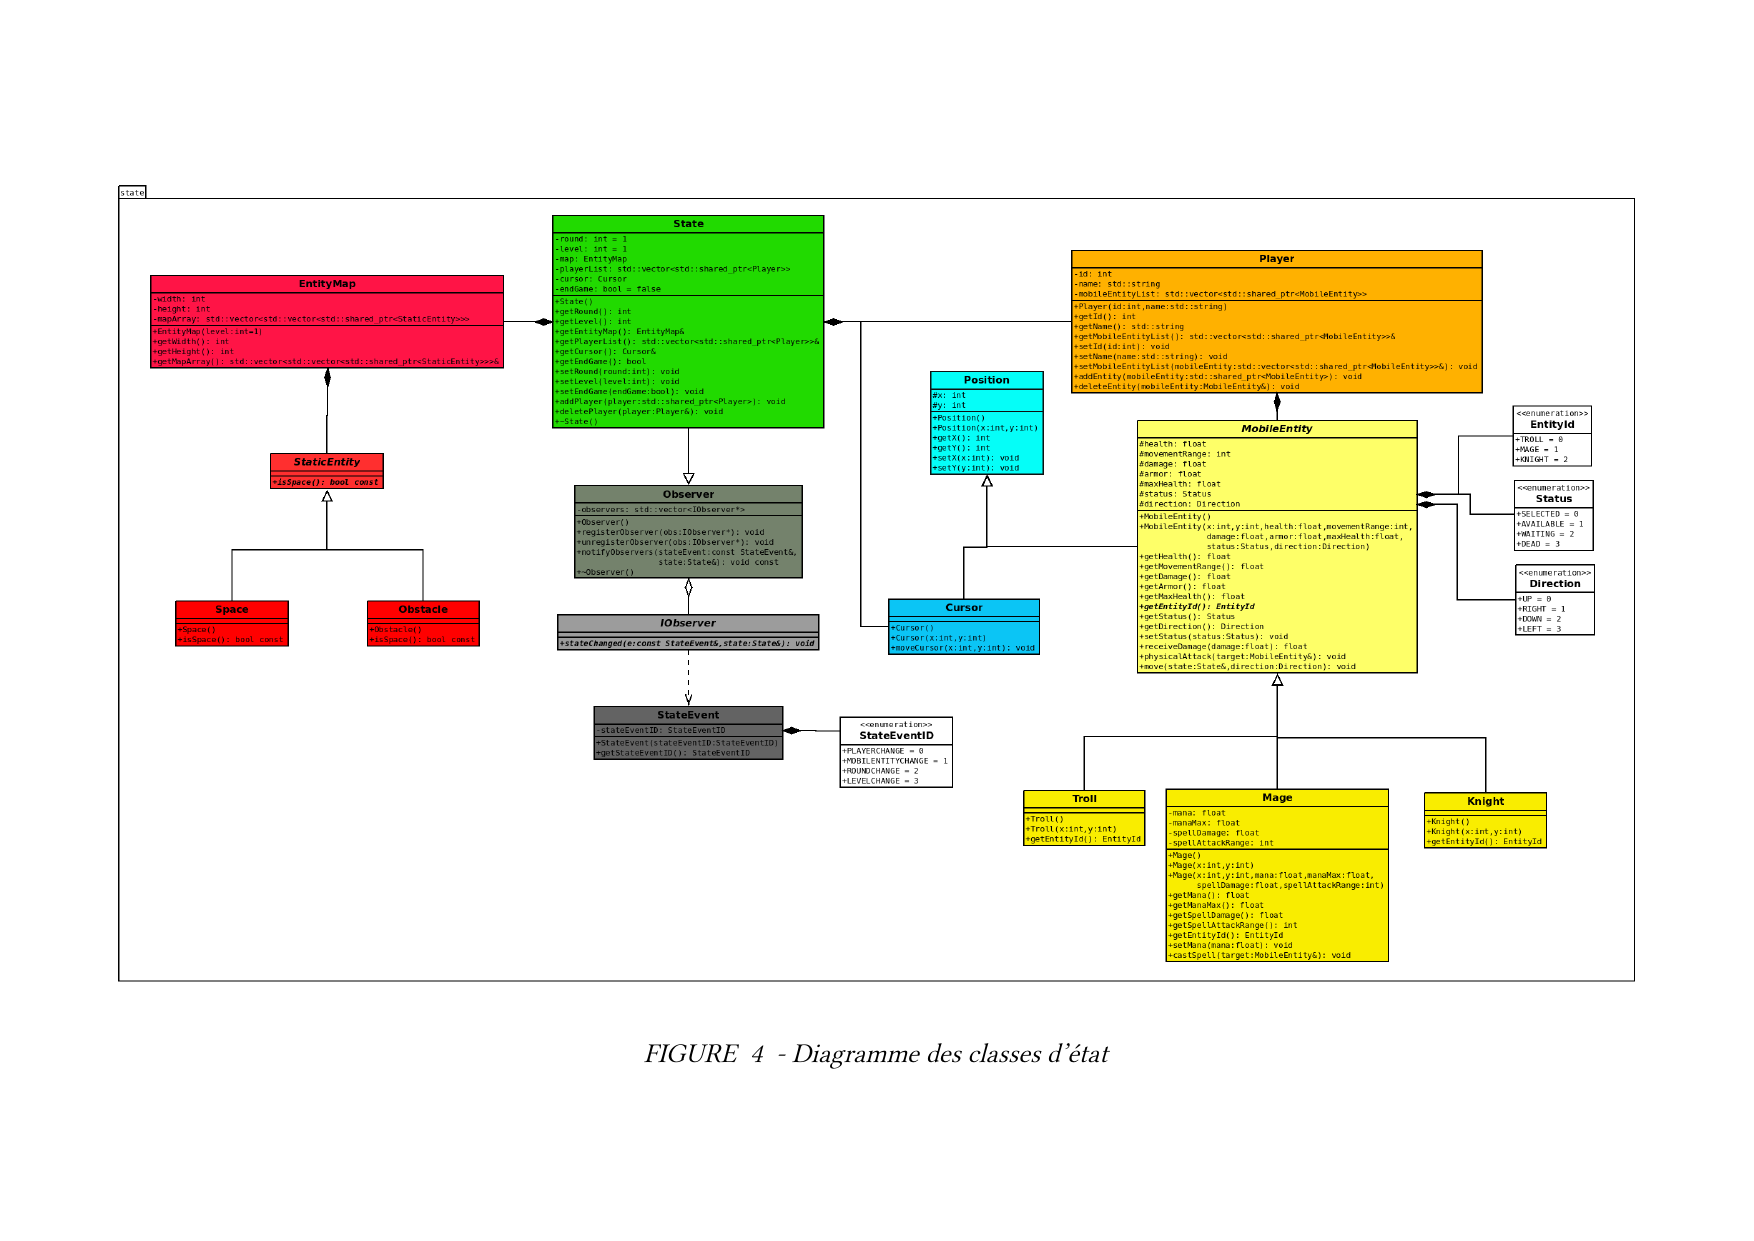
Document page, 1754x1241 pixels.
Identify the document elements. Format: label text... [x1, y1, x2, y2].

text FIGURE 4 - Diagramme des classes d’état [118, 982, 1636, 1069]
picture [118, 185, 1636, 982]
